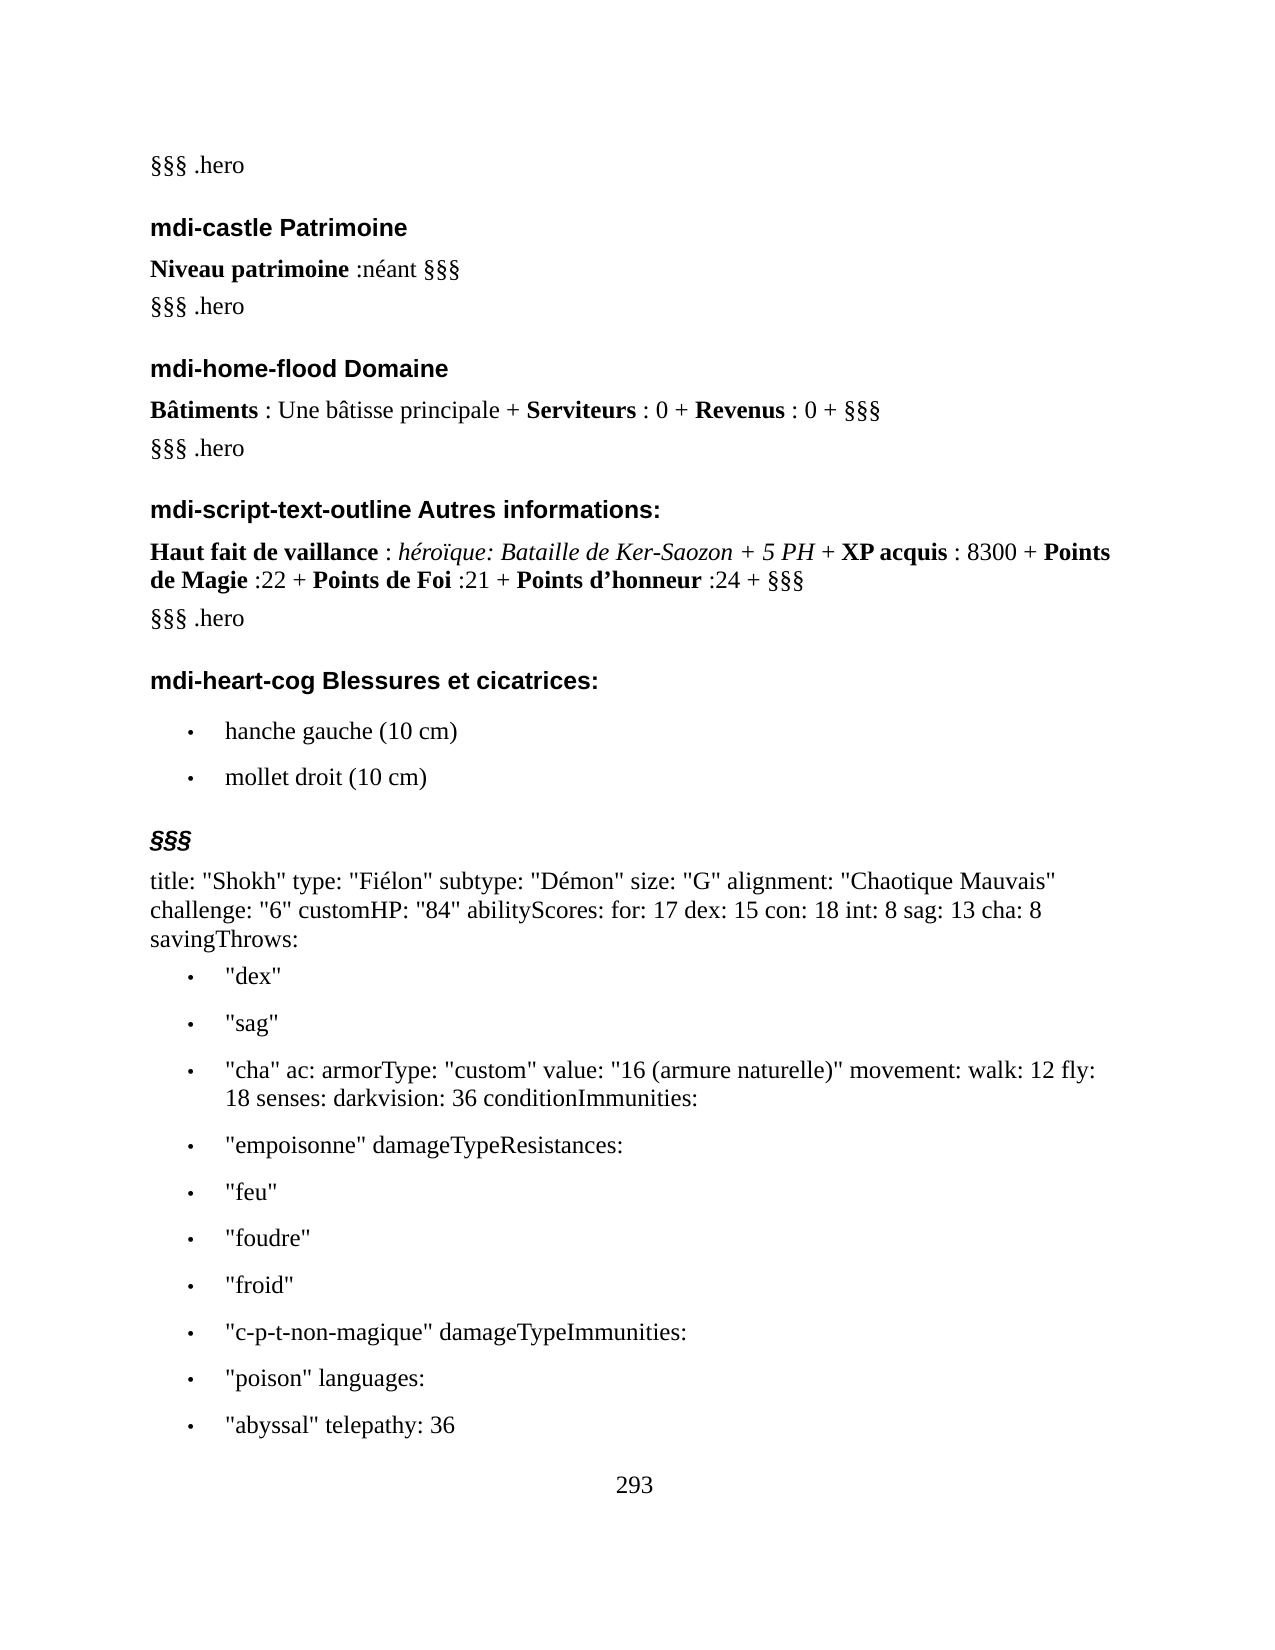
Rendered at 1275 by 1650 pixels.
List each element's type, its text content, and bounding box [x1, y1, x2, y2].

text §§§ .hero [150, 150, 1125, 179]
subtitle mdi-castle Patrimoine [150, 213, 1125, 241]
text §§§ .hero [150, 603, 1125, 632]
list "poison" languages: [187, 1363, 1125, 1392]
list "cha" ac: armorType: "custom" value: "16 (armure naturelle)" movement: walk: 12 fly: 18 senses: darkvision: 36 conditionImmunities: [187, 1055, 1125, 1112]
text Bâtiments : Une bâtisse principale + Serviteurs : 0 + Revenus : 0 + §§§ [150, 395, 1125, 424]
list mollet droit (10 cm) [187, 762, 1125, 791]
subtitle mdi-heart-cog Blessures et cicatrices: [150, 666, 1125, 694]
list "abyssal" telepathy: 36 [187, 1410, 1125, 1439]
text Niveau patrimoine :néant §§§ [150, 254, 1125, 282]
list hanche gauche (10 cm) [187, 716, 1125, 744]
subtitle mdi-script-text-outline Autres informations: [150, 496, 1125, 524]
subtitle §§§ [150, 825, 1125, 854]
list "empoisonne" damageTypeResistances: [187, 1130, 1125, 1159]
text title: "Shokh" type: "Fiélon" subtype: "Démon" size: "G" alignment: "Chaotique Mauvais" challenge: "6" customHP: "84" abilityScores: for: 17 dex: 15 con: 18 int: 8 sag: 13 cha: 8 savingThrows: [150, 866, 1125, 952]
list "foudre" [187, 1223, 1125, 1252]
list "c-p-t-non-magique" damageTypeImmunities: [187, 1317, 1125, 1346]
list "dex" [187, 961, 1125, 990]
text §§§ .hero [150, 291, 1125, 320]
text §§§ .hero [150, 433, 1125, 462]
list "sag" [187, 1008, 1125, 1037]
subtitle mdi-home-flood Domaine [150, 354, 1125, 383]
text Haut fait de vaillance : héroïque: Bataille de Ker-Saozon + 5 PH + XP acquis : 8300 + Points de Magie :22 + Points de Foi :21 + Points d’honneur :24 + §§§ [150, 537, 1125, 594]
list "feu" [187, 1177, 1125, 1206]
list "froid" [187, 1270, 1125, 1299]
